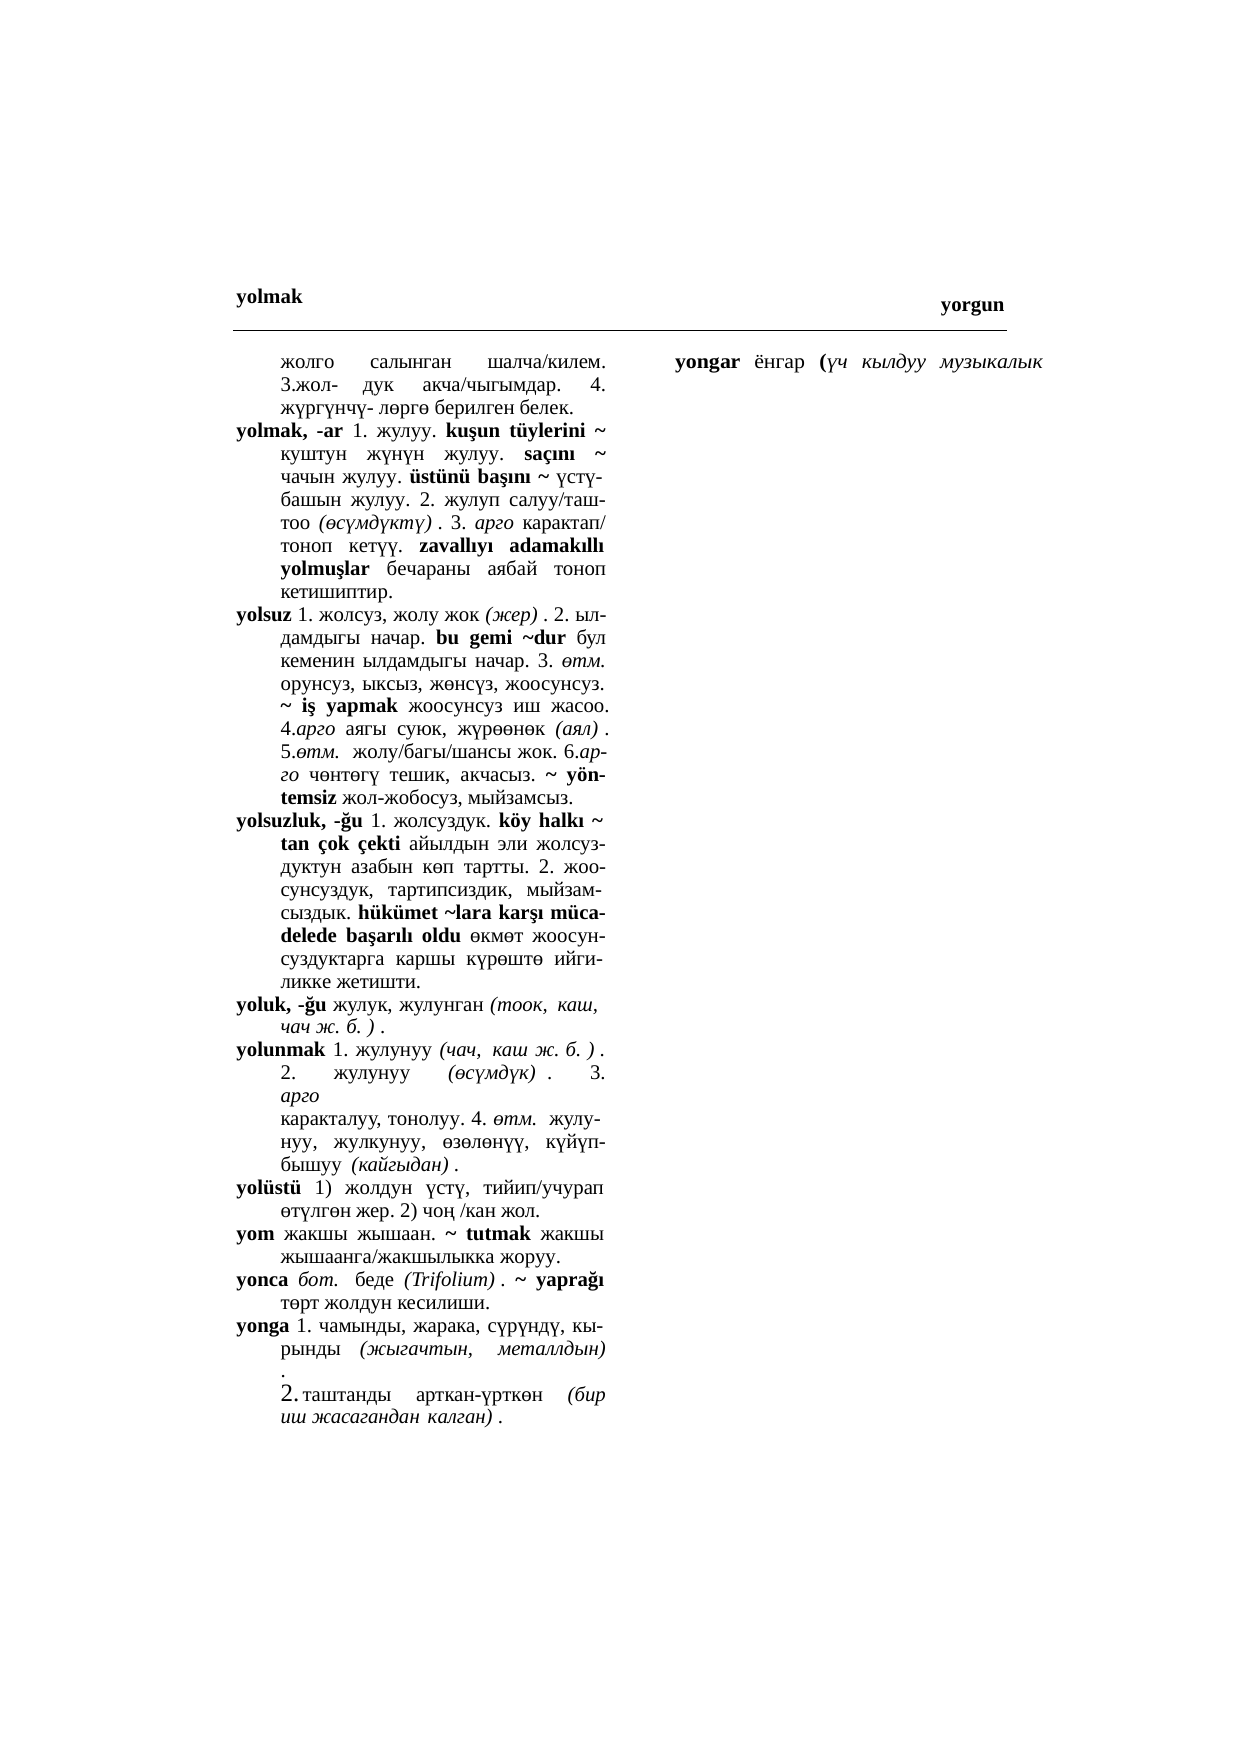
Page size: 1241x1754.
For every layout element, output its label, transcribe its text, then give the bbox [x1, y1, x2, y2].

text каракталуу, тонолуу. 4. өтм. жулу- [280, 1107, 606, 1130]
text го чөнтөгү тешик, акчасыз. ~ yön- temsiz жол-жобосуз, мыйзамсыз. [280, 763, 606, 809]
text төрт жолдун кесилиши. [280, 1291, 491, 1314]
text tan çok çekti айылдын эли жолсуз- дуктун азабын көп тартты. 2. жоо- сунсуздук, тартипсиздик, мыйзам- [280, 832, 606, 901]
text yorgun [941, 292, 1065, 316]
text yolmuşlar бечараны аябай тоноп кетишиптир. [280, 557, 606, 603]
text нуу, жулкунуу, өзөлөнүү, күйүп- бышуу (кайгыдан) . [280, 1130, 606, 1176]
text yongar ёнгар (үч кылдуу музыкалык [675, 350, 1065, 373]
text yolsuzluk, -ğu 1. жолсуздук. köy halkı ~ [236, 809, 609, 832]
text жолго салынган шалча/килем. 3.жол- дук акча/чыгымдар. 4. жүргүнчү- лөргө берилген белек. [280, 350, 606, 419]
text рынды (жыгачтын, металлдын) . [280, 1337, 606, 1383]
text өтүлгөн жер. 2) чоң /кан жол. [280, 1199, 543, 1222]
text yonca бот. беде (Trifolium) . ~ yaprağı [236, 1268, 609, 1291]
text yoluk, -ğu жулук, жулунган (тоок, каш, чач ж. б. ) . [236, 993, 609, 1038]
text yolunmak 1. жулунуу (чач, каш ж. б. ) . [236, 1038, 609, 1061]
text yolüstü 1) жолдун үстү, тийип/учурап [236, 1176, 609, 1199]
text yonga 1. чамынды, жарака, сүрүндү, кы- [236, 1314, 609, 1337]
text ~ iş yapmak жоосунсуз иш жасоо. 4.арго аягы суюк, жүрөөнөк (аял) . 5.өтм. жолу/багы/шансы жок. 6.ар- [280, 694, 609, 763]
list таштанды арткан-үрткөн (бир иш жасагандан калган) . [280, 1383, 605, 1428]
text yolsuz 1. жолсуз, жолу жок (жер) . 2. ыл- [236, 603, 609, 626]
text дамдыгы начар. bu gemi ~dur бул кеменин ылдамдыгы начар. 3. өтм. орунсуз, ыксыз, жөнсүз, жоосунсуз. [280, 626, 606, 694]
text yolmak, -ar 1. жулуу. kuşun tüylerini ~ куштун жүнүн жулуу. saçını ~ чачын жулуу. üstünü başını ~ үстү- [236, 419, 606, 488]
text сыздык. hükümet ~lara karşı müca- delede başarılı oldu өкмөт жоосун- суздуктарга каршы күрөштө ийги- [280, 901, 606, 970]
text башын жулуу. 2. жулуп салуу/таш- тоо (өсүмдүктү) . 3. арго карактап/ тоноп кетүү. zavallıyı adamakıllı [280, 488, 606, 557]
text yom жакшы жышаан. ~ tutmak жакшы жышаанга/жакшылыкка жоруу. [236, 1222, 609, 1268]
text ликке жетишти. [280, 970, 422, 993]
text yolmak [236, 284, 303, 308]
text 2. жулунуу (өсүмдүк) . 3. арго [280, 1061, 606, 1107]
